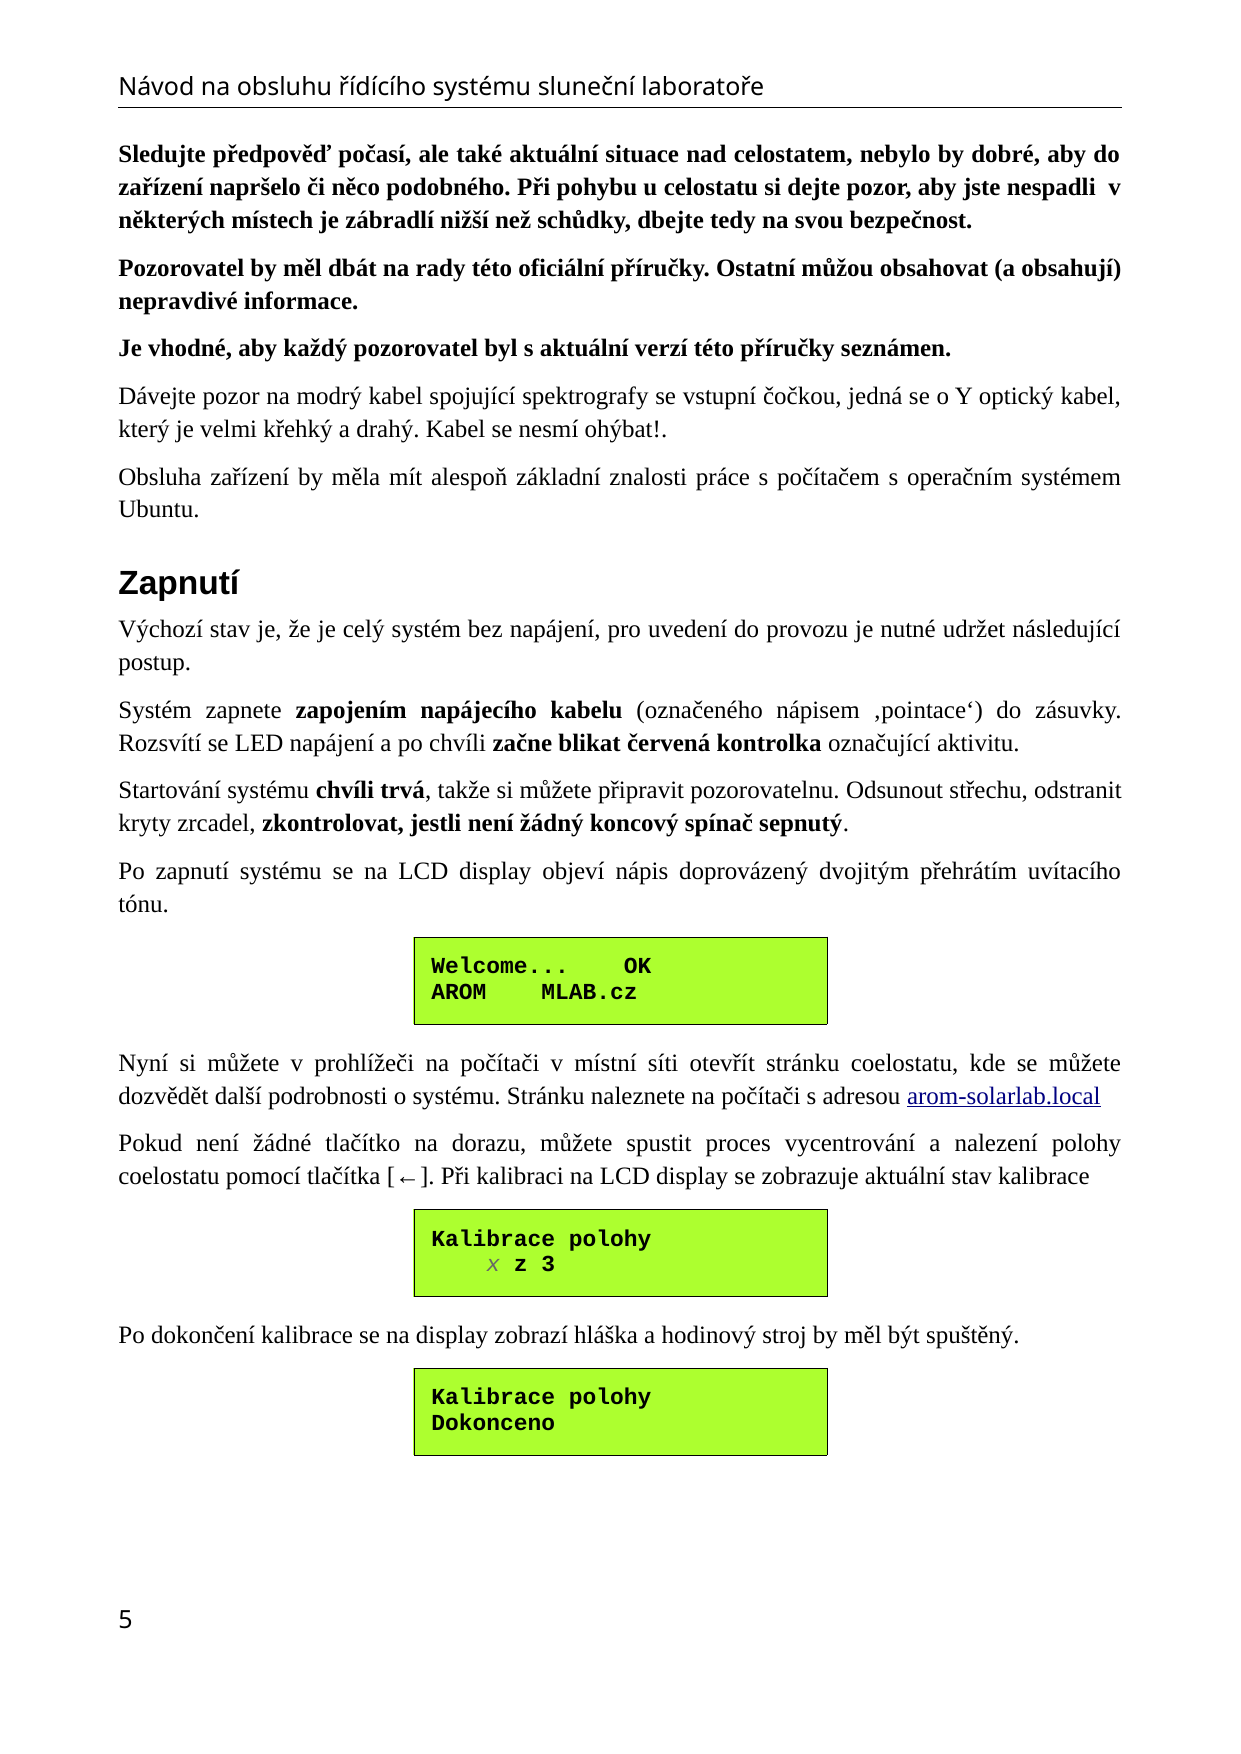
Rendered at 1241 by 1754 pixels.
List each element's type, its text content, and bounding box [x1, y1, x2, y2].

text Výchozí stav je, že je celý systém bez napájení, pro uvedení do provozu je nutné udržet následující postup. [118, 614, 1122, 676]
text Je vhodné, aby každý pozorovatel byl s aktuální verzí této příručky seznámen. [118, 333, 1122, 362]
text Obsluha zařízení by měla mít alespoň základní znalosti práce s počítačem s operačním systémem Ubuntu. [118, 462, 1122, 523]
subtitle Zapnutí [118, 563, 1122, 602]
text Dávejte pozor na modrý kabel spojující spektrografy se vstupní čočkou, jedná se o Y optický kabel, který je velmi křehký a drahý. Kabel se nesmí ohýbat!. [118, 381, 1122, 443]
text Systém zapnete zapojením napájecího kabelu (označeného nápisem ‚pointace‘) do zásuvky. Rozsvítí se LED napájení a po chvíli začne blikat červená kontrolka označující aktivitu. [118, 695, 1122, 757]
text Sledujte předpověď počasí, ale také aktuální situace nad celostatem, nebylo by dobré, aby do zařízení napršelo či něco podobného. Při pohybu u celostatu si dejte pozor, aby jste nespadli v některých místech je zábradlí nižší než schůdky, dbejte tedy na svou bezpečnost. [118, 139, 1122, 234]
text Startování systému chvíli trvá, takže si můžete připravit pozorovatelnu. Odsunout střechu, odstranit kryty zrcadel, zkontrolovat, jestli není žádný koncový spínač sepnutý. [118, 775, 1122, 837]
text Po dokončení kalibrace se na display zobrazí hláška a hodinový stroj by měl být spuštěný. [118, 1320, 1122, 1349]
text Po zapnutí systému se na LCD display objeví nápis doprovázený dvojitým přehrátím uvítacího tónu. [118, 856, 1122, 918]
text Welcome... OK AROM MLAB.cz [415, 938, 827, 1024]
text Pozorovatel by měl dbát na rady této oficiální příručky. Ostatní můžou obsahovat (a obsahují) nepravdivé informace. [118, 253, 1122, 314]
text Nyní si můžete v prohlížeči na počítači v místní síti otevřít stránku coelostatu, kde se můžete dozvědět další podrobnosti o systému. Stránku naleznete na počítači s adresou arom-solarlab.local [118, 1048, 1122, 1109]
text Pokud není žádné tlačítko na dorazu, můžete spustit proces vycentrování a nalezení polohy coelostatu pomocí tlačítka [←]. Při kalibraci na LCD display se zobrazuje aktuální stav kalibrace [118, 1128, 1122, 1190]
text Kalibrace polohy x z 3 [415, 1210, 827, 1296]
text Kalibrace polohy Dokonceno [415, 1369, 827, 1455]
